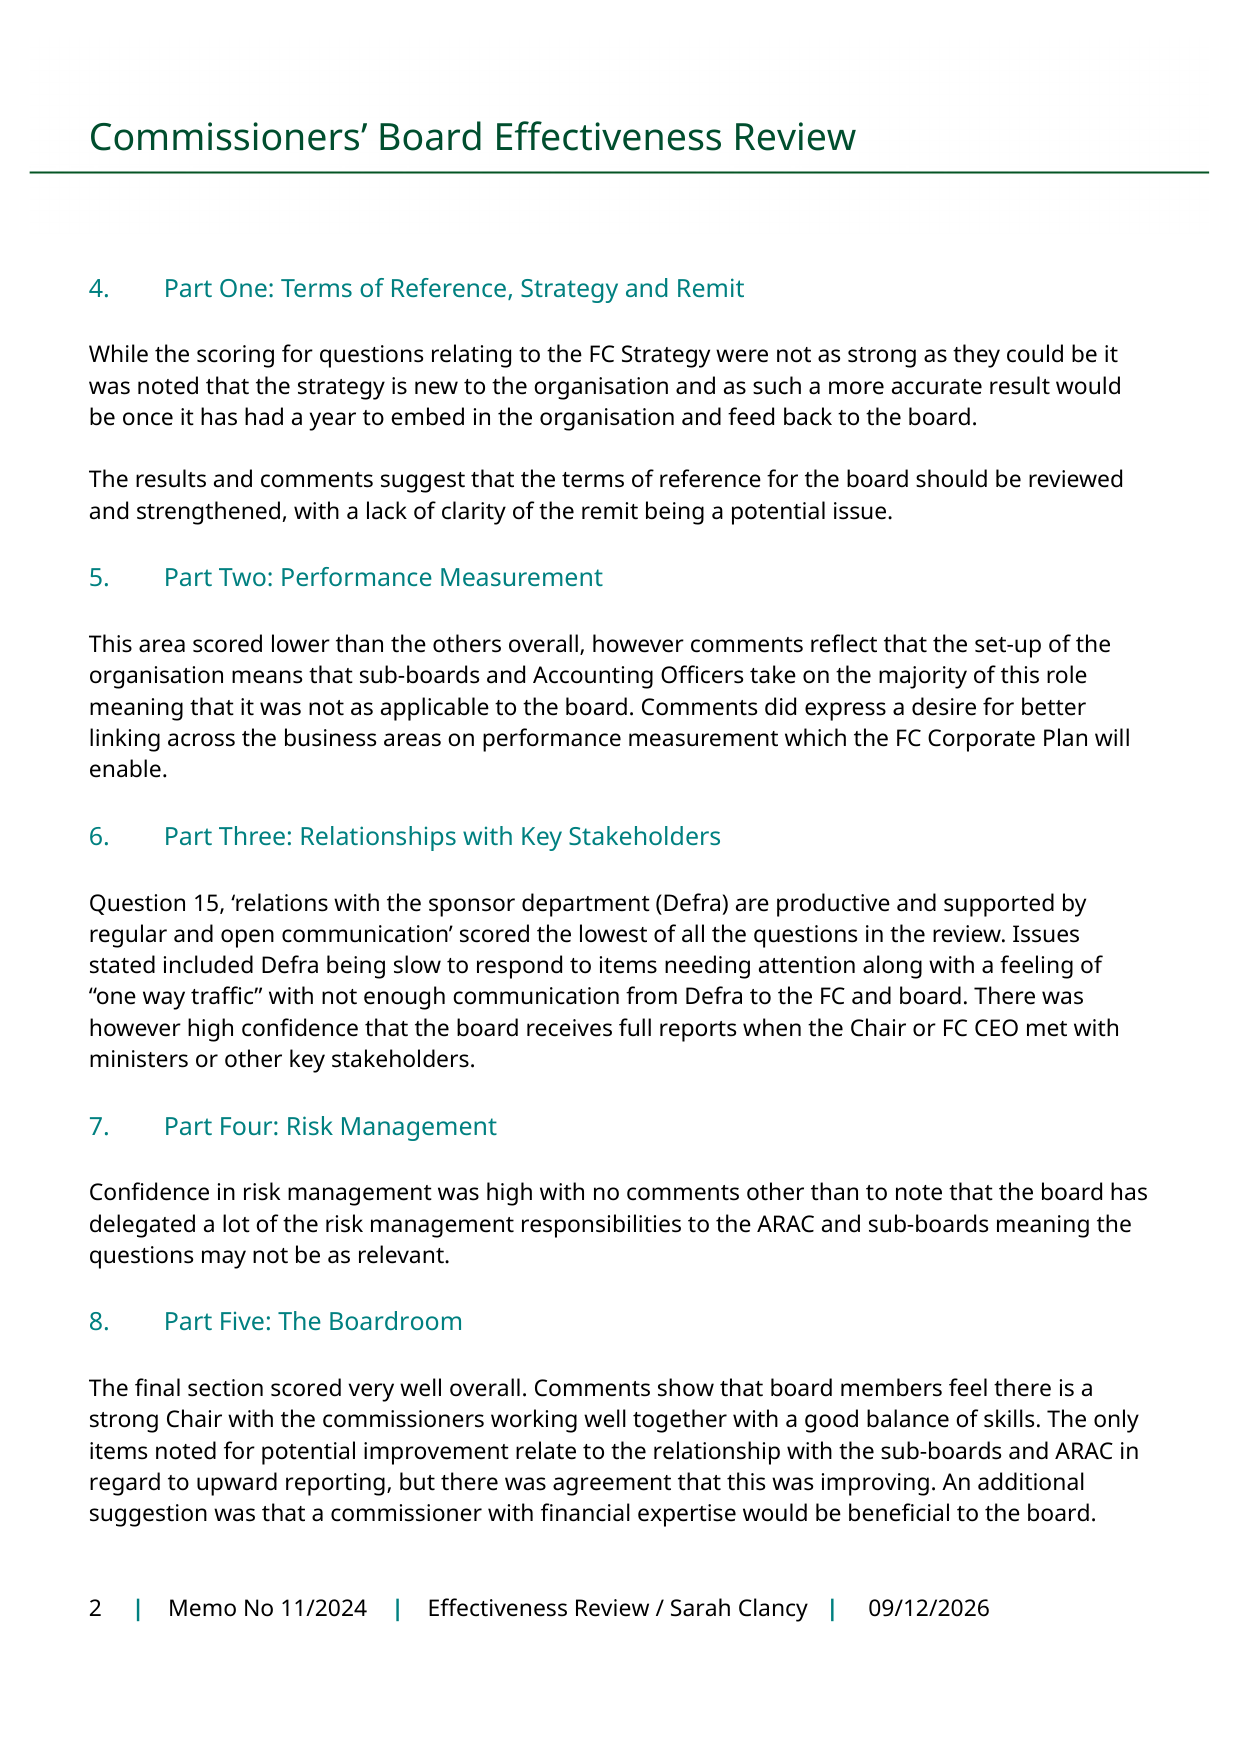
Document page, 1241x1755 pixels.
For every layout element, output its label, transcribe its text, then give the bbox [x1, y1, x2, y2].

subtitle The results and comments suggest that the terms of reference for the board should be reviewed and strengthened, with a lack of clarity of the remit being a potential issue. [89, 463, 1152, 526]
subtitle The final section scored very well overall. Comments show that board members feel there is a strong Chair with the commissioners working well together with a good balance of skills. The only items noted for potential improvement relate to the relationship with the sub-boards and ARAC in regard to upward reporting, but there was agreement that this was improving. An additional suggestion was that a commissioner with financial expertise would be beneficial to the board. [89, 1372, 1152, 1528]
subtitle 4. Part One: Terms of Reference, Strategy and Remit [89, 270, 1152, 304]
subtitle Question 15, ‘relations with the sponsor department (Defra) are productive and supported by regular and open communication’ scored the lowest of all the questions in the review. Issues stated included Defra being slow to respond to items needing attention along with a feeling of “one way traffic” with not enough communication from Defra to the FC and board. There was however high confidence that the board receives full reports when the Chair or FC CEO met with ministers or other key stakeholders. [89, 887, 1152, 1074]
subtitle 6. Part Three: Relationships with Key Stakeholders [89, 818, 1152, 852]
subtitle Confidence in risk management was high with no comments other than to note that the board has delegated a lot of the risk management responsibilities to the ARAC and sub-boards meaning the questions may not be as relevant. [89, 1176, 1152, 1270]
subtitle 7. Part Four: Risk Management [89, 1108, 1152, 1142]
subtitle This area scored lower than the others overall, however comments reflect that the set-up of the organisation means that sub-boards and Accounting Officers take on the majority of this role meaning that it was not as applicable to the board. Comments did express a desire for better linking across the business areas on performance measurement which the FC Corporate Plan will enable. [89, 628, 1152, 784]
subtitle 8. Part Five: The Boardroom [89, 1304, 1152, 1338]
subtitle 5. Part Two: Performance Measurement [89, 560, 1152, 594]
subtitle While the scoring for questions relating to the FC Strategy were not as strong as they could be it was noted that the strategy is new to the organisation and as such a more accurate result would be once it has had a year to embed in the organisation and feed back to the board. [89, 338, 1152, 432]
